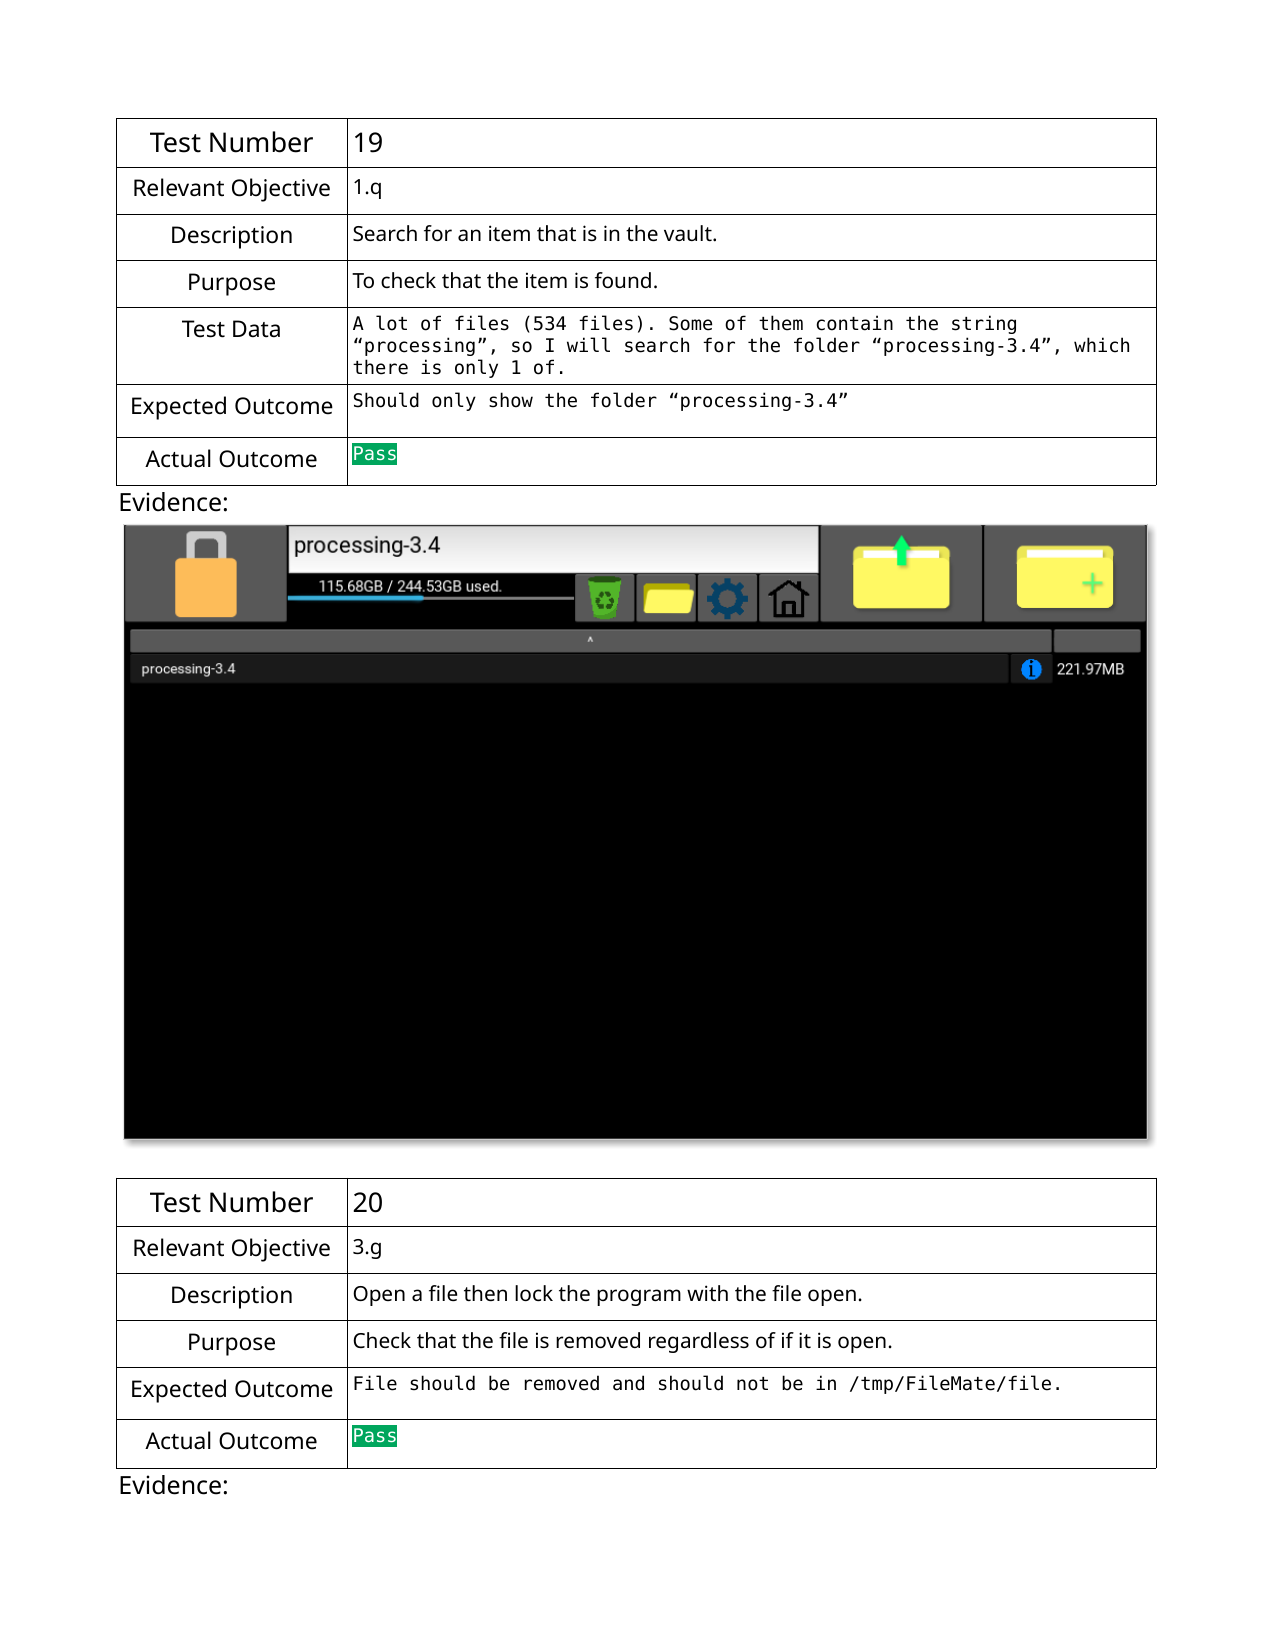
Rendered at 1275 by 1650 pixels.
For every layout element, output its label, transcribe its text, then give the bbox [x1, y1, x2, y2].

table_cell Relevant Objective [117, 168, 347, 213]
table_header Test Number [117, 119, 347, 167]
table_cell Description [117, 215, 347, 260]
table_cell Pass [348, 438, 1156, 485]
table_cell 3.g [348, 1227, 1156, 1273]
table_cell Description [117, 1274, 347, 1320]
table_cell Test Data [117, 308, 347, 384]
table_cell Open a file then lock the program with the file open. [348, 1274, 1156, 1320]
table_header Test Number [117, 1179, 347, 1226]
table_cell File should be removed and should not be in /tmp/FileMate/file. [348, 1368, 1156, 1419]
table_cell 1.q [348, 168, 1156, 213]
table_cell Expected Outcome [117, 385, 347, 437]
picture [118, 519, 1157, 1149]
table_cell To check that the item is found. [348, 261, 1156, 307]
table_cell Actual Outcome [117, 438, 347, 485]
text Evidence: [118, 1467, 1157, 1502]
table_cell Purpose [117, 1321, 347, 1367]
table_header 19 [348, 119, 1156, 167]
table_cell Pass [348, 1420, 1156, 1467]
table_cell A lot of files (534 files). Some of them contain the string “processing”, so I will search for the folder “processing-3.4”, which there is only 1 of. [348, 308, 1156, 384]
text Evidence: [118, 485, 1157, 519]
table_cell Should only show the folder “processing-3.4” [348, 385, 1156, 437]
table_cell Purpose [117, 261, 347, 307]
table_cell Check that the file is removed regardless of if it is open. [348, 1321, 1156, 1367]
table_header 20 [348, 1179, 1156, 1226]
table_cell Expected Outcome [117, 1368, 347, 1419]
table_cell Actual Outcome [117, 1420, 347, 1467]
table_cell Search for an item that is in the vault. [348, 215, 1156, 260]
table_cell Relevant Objective [117, 1227, 347, 1273]
